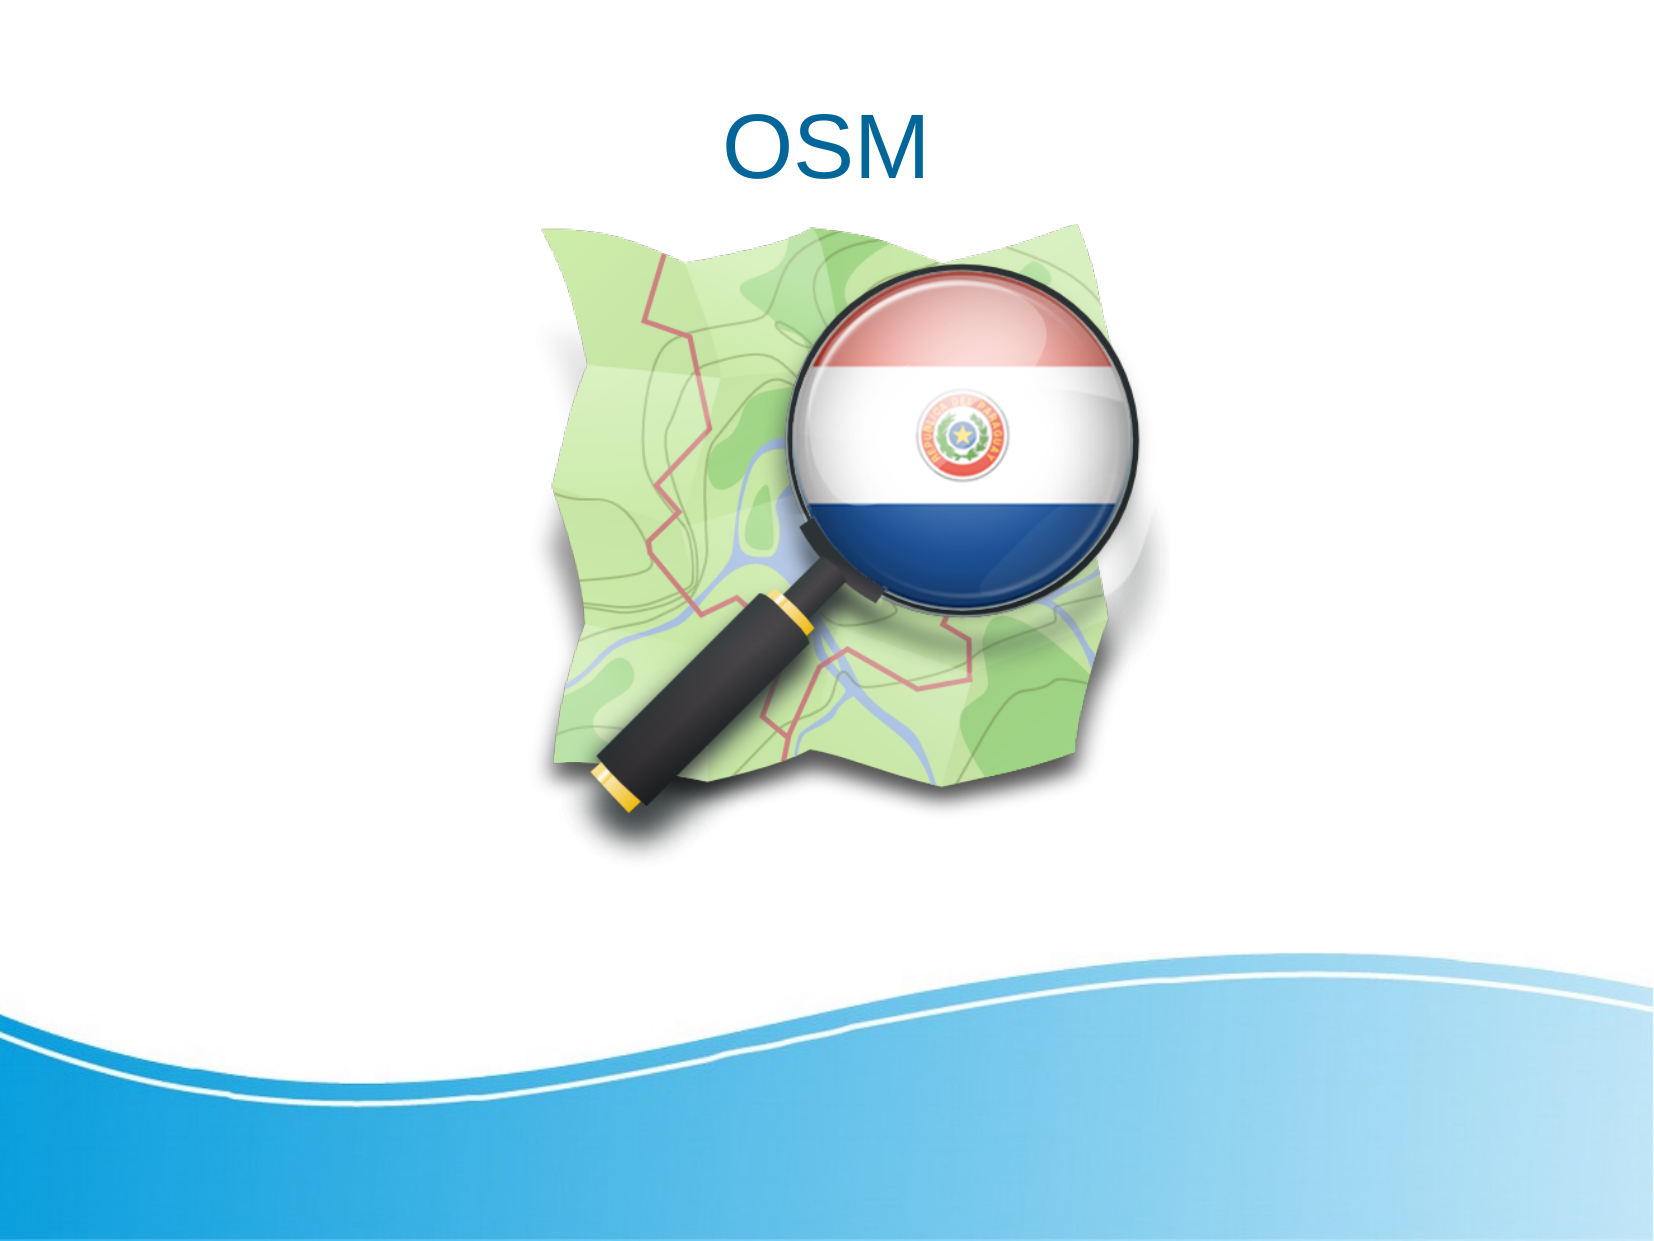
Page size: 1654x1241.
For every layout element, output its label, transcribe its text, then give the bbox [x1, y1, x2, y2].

picture [85, 1053, 95, 1059]
picture [0, 952, 1654, 1241]
title OSM [82, 94, 1571, 200]
picture [519, 224, 1170, 875]
